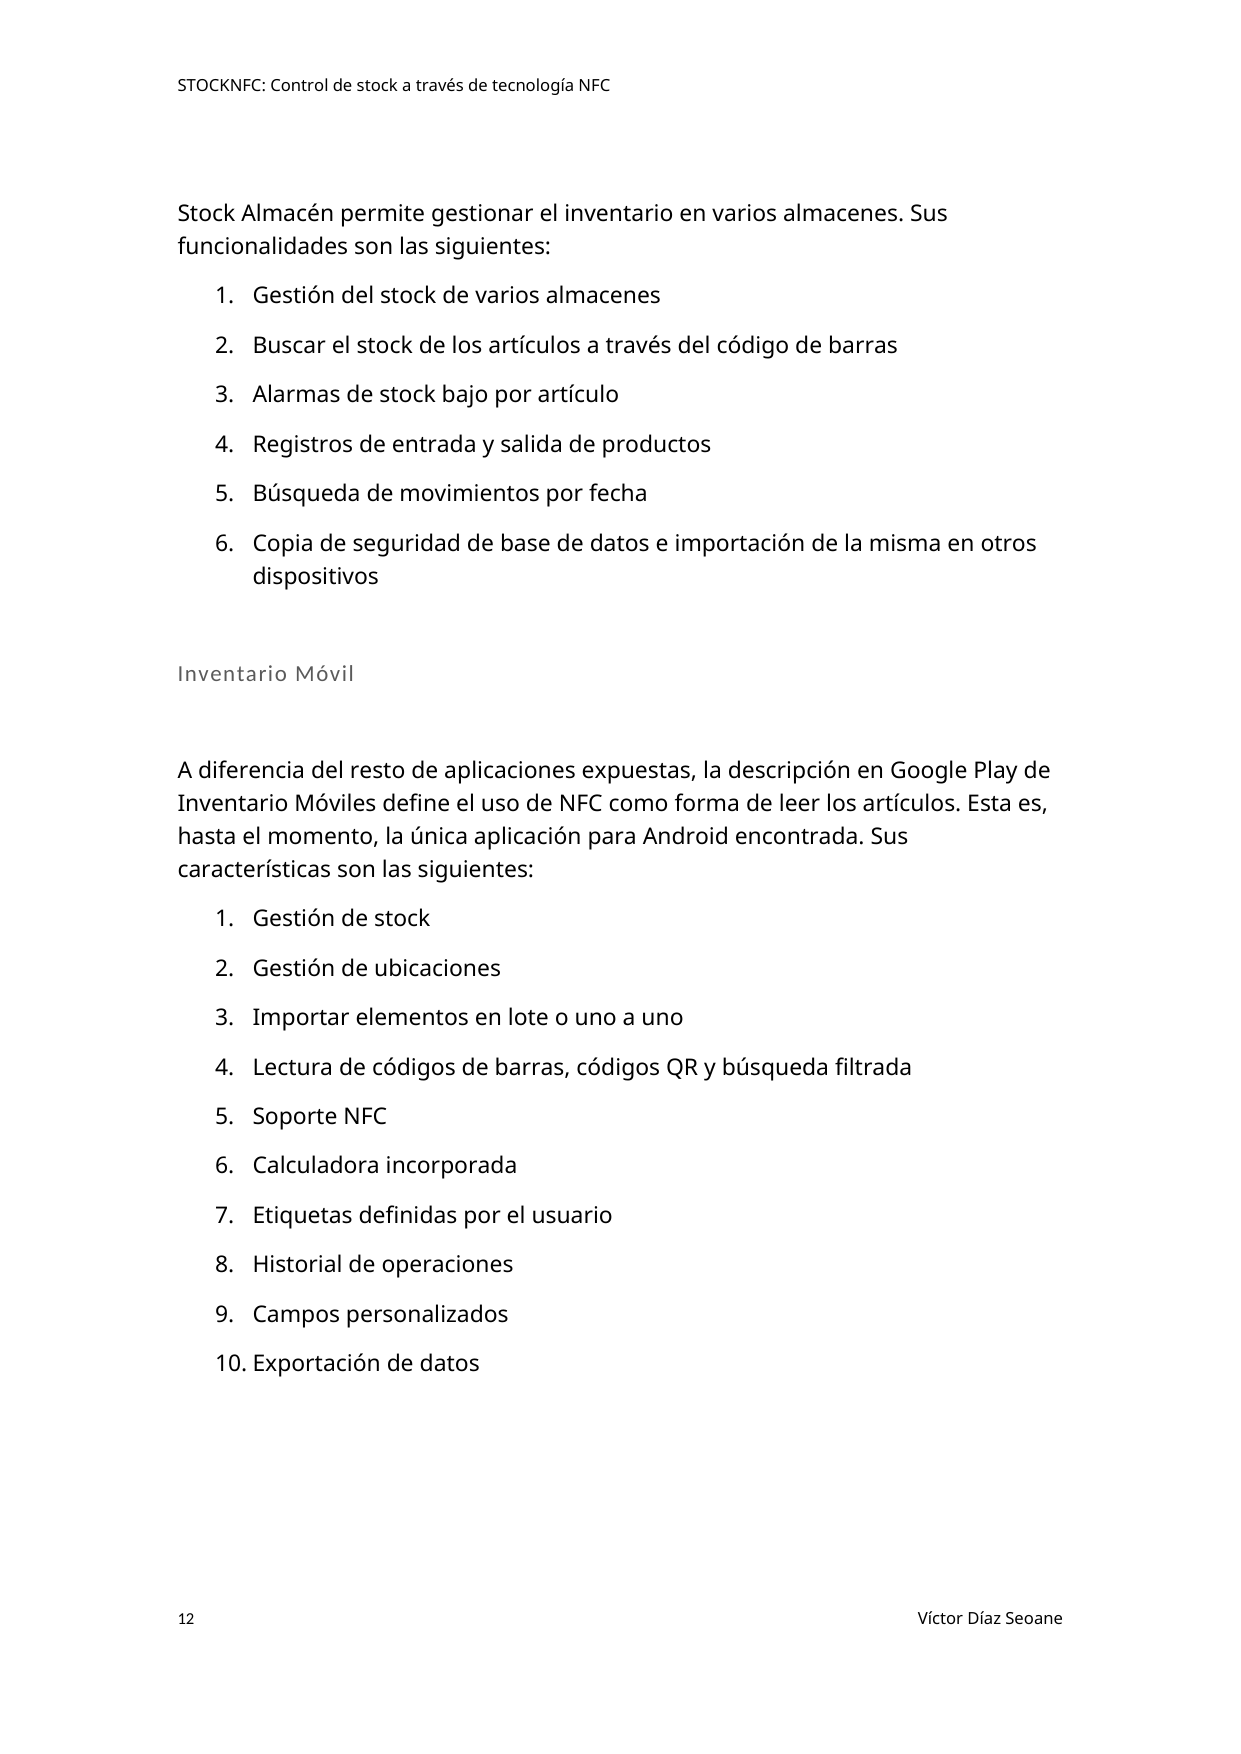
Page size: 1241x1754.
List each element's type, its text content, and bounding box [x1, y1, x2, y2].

list Gestión de stock [215, 902, 1063, 933]
list Registros de entrada y salida de productos [215, 428, 1063, 459]
list Gestión del stock de varios almacenes [215, 279, 1063, 311]
list Importar elementos en lote o uno a uno [215, 1001, 1063, 1032]
text Stock Almacén permite gestionar el inventario en varios almacenes. Sus funcionalidades son las siguientes: [177, 197, 1063, 261]
list Copia de seguridad de base de datos e importación de la misma en otros dispositivos [215, 527, 1063, 591]
subtitle Inventario Móvil [177, 659, 1063, 687]
list Alarmas de stock bajo por artículo [215, 378, 1063, 410]
list Historial de operaciones [215, 1248, 1063, 1280]
list Lectura de códigos de barras, códigos QR y búsqueda filtrada [215, 1051, 1063, 1082]
list Buscar el stock de los artículos a través del código de barras [215, 329, 1063, 360]
list Gestión de ubicaciones [215, 952, 1063, 983]
list Campos personalizados [215, 1298, 1063, 1329]
list Exportación de datos [215, 1347, 1063, 1379]
list Búsqueda de movimientos por fecha [215, 477, 1063, 509]
list Soporte NFC [215, 1100, 1063, 1131]
list Etiquetas definidas por el usuario [215, 1199, 1063, 1230]
text A diferencia del resto de aplicaciones expuestas, la descripción en Google Play de Inventario Móviles define el uso de NFC como forma de leer los artículos. Esta es, hasta el momento, la única aplicación para Android encontrada. Sus características son las siguientes: [177, 754, 1063, 884]
list Calculadora incorporada [215, 1149, 1063, 1181]
